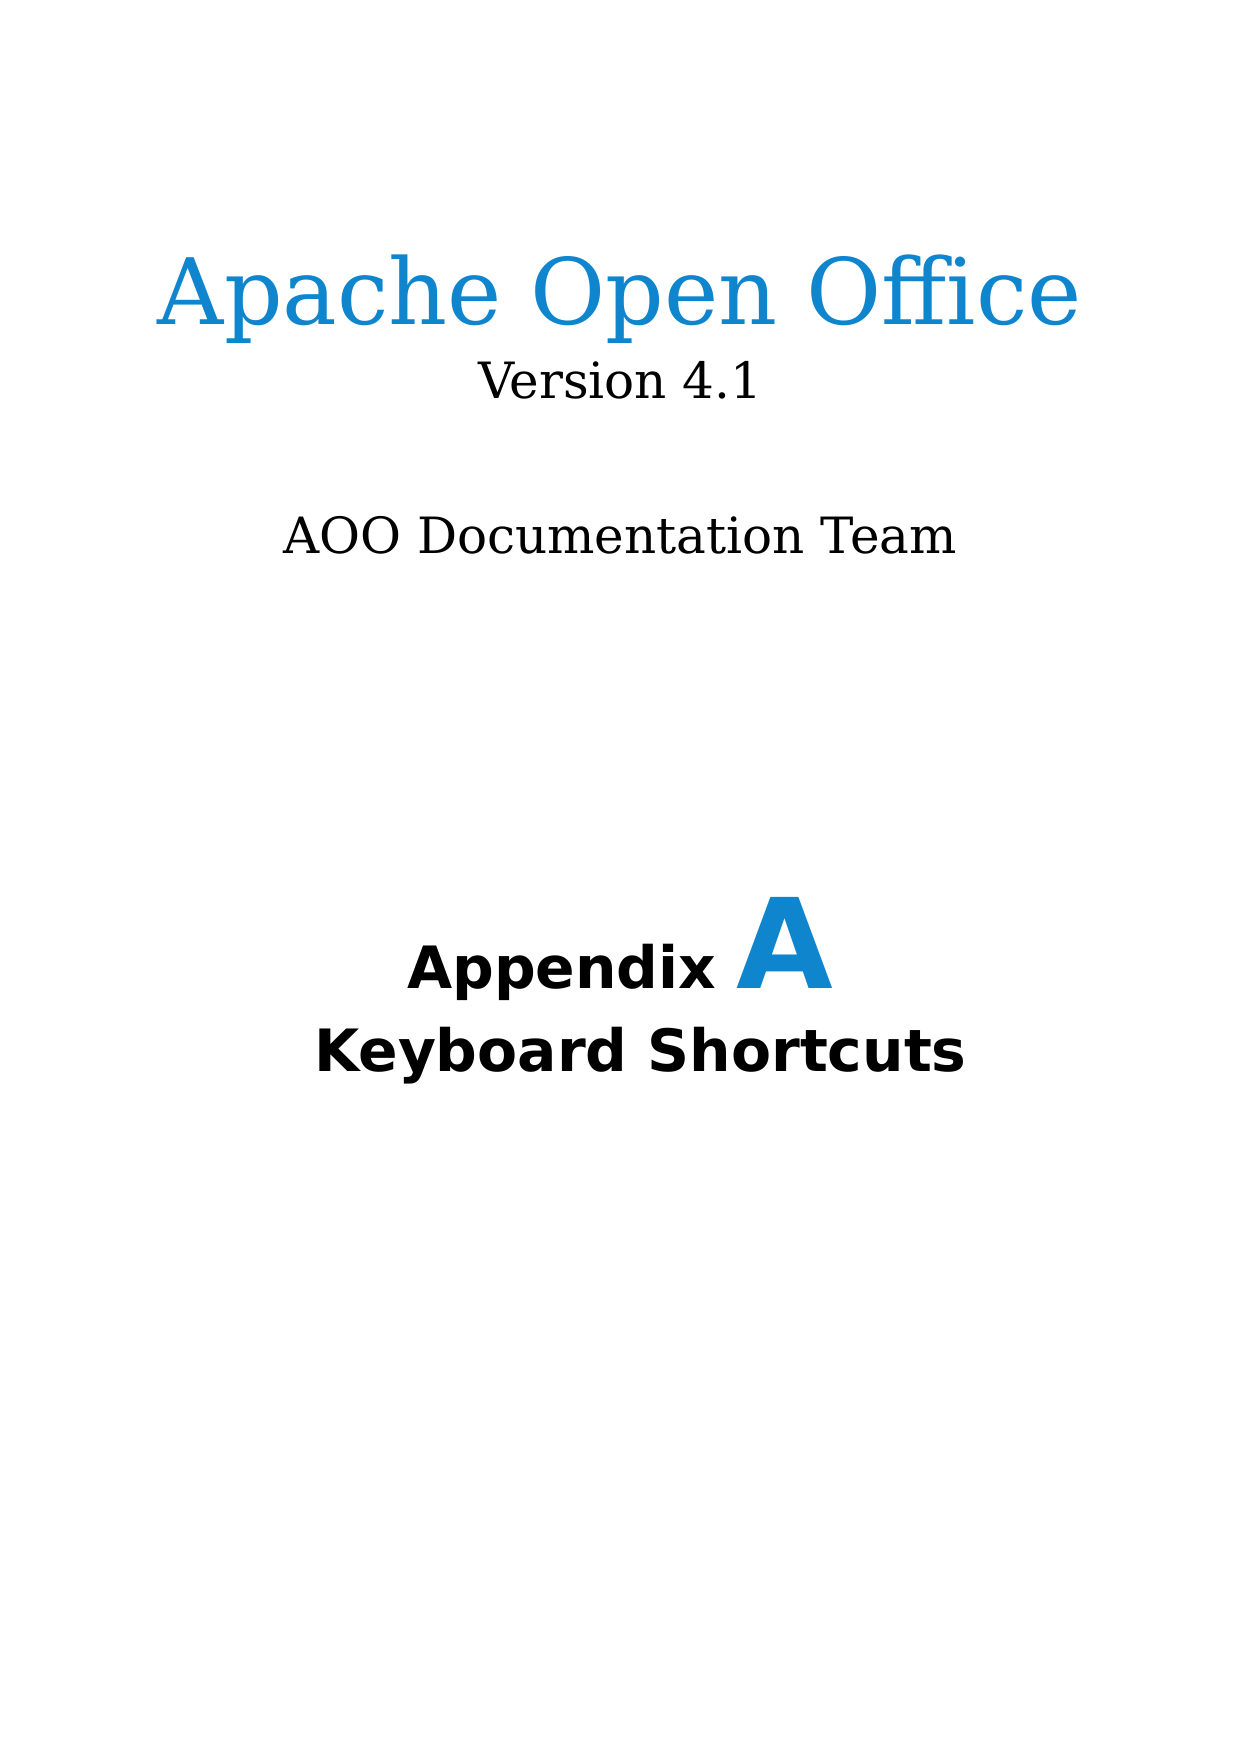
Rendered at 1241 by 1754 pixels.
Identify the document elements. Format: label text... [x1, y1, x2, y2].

text Apache Open Office [136, 239, 1104, 346]
text Version 4.1 [136, 352, 1104, 410]
text AOO Documentation Team [136, 507, 1104, 565]
subtitle Appendix A Keyboard Shortcuts [136, 872, 1104, 1086]
